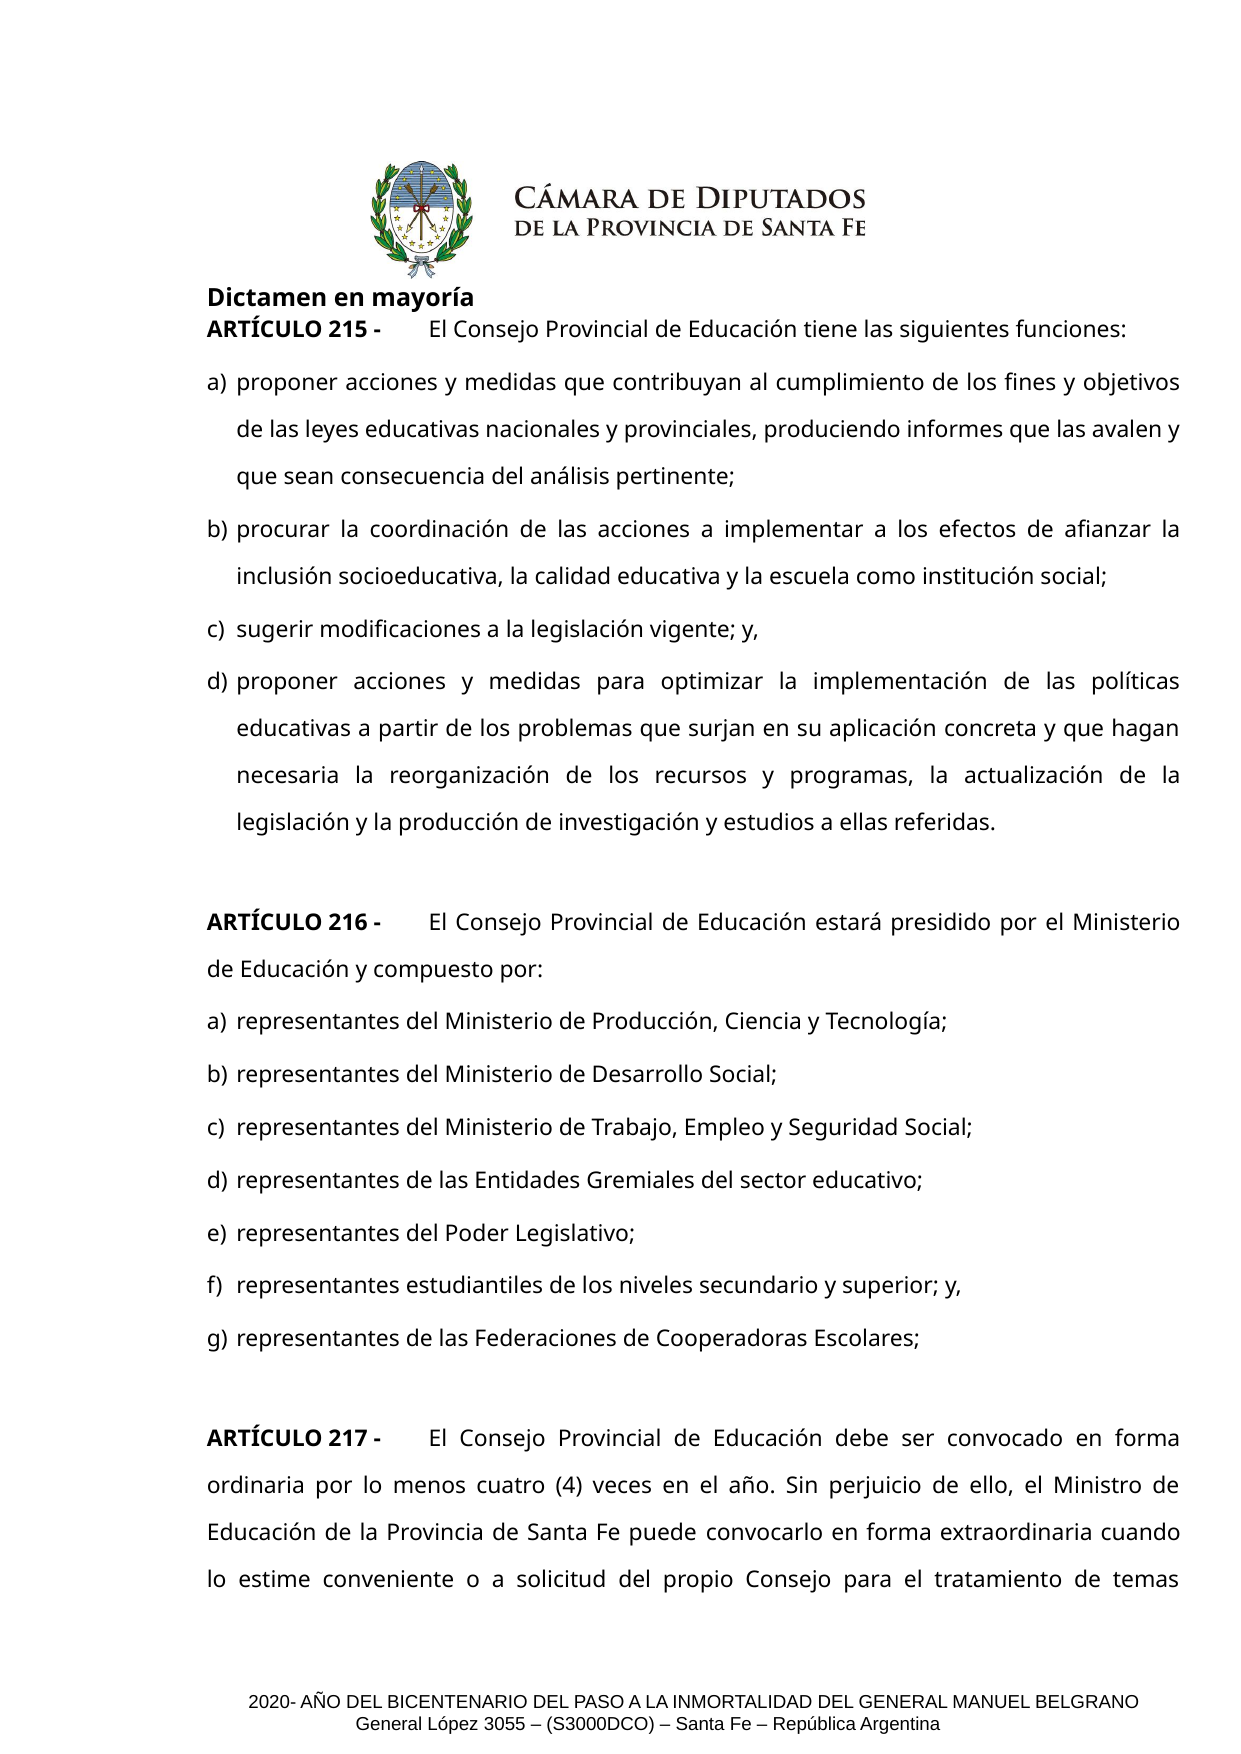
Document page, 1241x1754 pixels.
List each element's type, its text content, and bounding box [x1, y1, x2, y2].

list representantes del Ministerio de Trabajo, Empleo y Seguridad Social; [207, 1111, 1181, 1142]
list proponer acciones y medidas que contribuyan al cumplimiento de los fines y objetivos de las leyes educativas nacionales y provinciales, produciendo informes que las avalen y que sean consecuencia del análisis pertinente; [207, 366, 1181, 491]
list representantes estudiantiles de los niveles secundario y superior; y, [207, 1269, 1181, 1301]
list El Consejo Provincial de Educación estará presidido por el Ministerio de Educación y compuesto por: [207, 906, 1181, 984]
list El Consejo Provincial de Educación debe ser convocado en forma ordinaria por lo menos cuatro (4) veces en el año. Sin perjuicio de ello, el Ministro de Educación de la Provincia de Santa Fe puede convocarlo en forma extraordinaria cuando lo estime conveniente o a solicitud del propio Consejo para el tratamiento de temas [207, 1422, 1181, 1594]
picture [370, 161, 866, 283]
list representantes del Ministerio de Producción, Ciencia y Tecnología; [207, 1005, 1181, 1037]
list representantes del Ministerio de Desarrollo Social; [207, 1058, 1181, 1089]
list representantes de las Entidades Gremiales del sector educativo; [207, 1164, 1181, 1195]
list representantes del Poder Legislativo; [207, 1217, 1181, 1248]
list procurar la coordinación de las acciones a implementar a los efectos de afianzar la inclusión socioeducativa, la calidad educativa y la escuela como institución social; [207, 513, 1181, 591]
list sugerir modificaciones a la legislación vigente; y, [207, 612, 1181, 644]
list proponer acciones y medidas para optimizar la implementación de las políticas educativas a partir de los problemas que surjan en su aplicación concreta y que hagan necesaria la reorganización de los recursos y programas, la actualización de la legislación y la producción de investigación y estudios a ellas referidas. [207, 665, 1181, 837]
list representantes de las Federaciones de Cooperadoras Escolares; [207, 1322, 1181, 1353]
list El Consejo Provincial de Educación tiene las siguientes funciones: [207, 313, 1181, 345]
